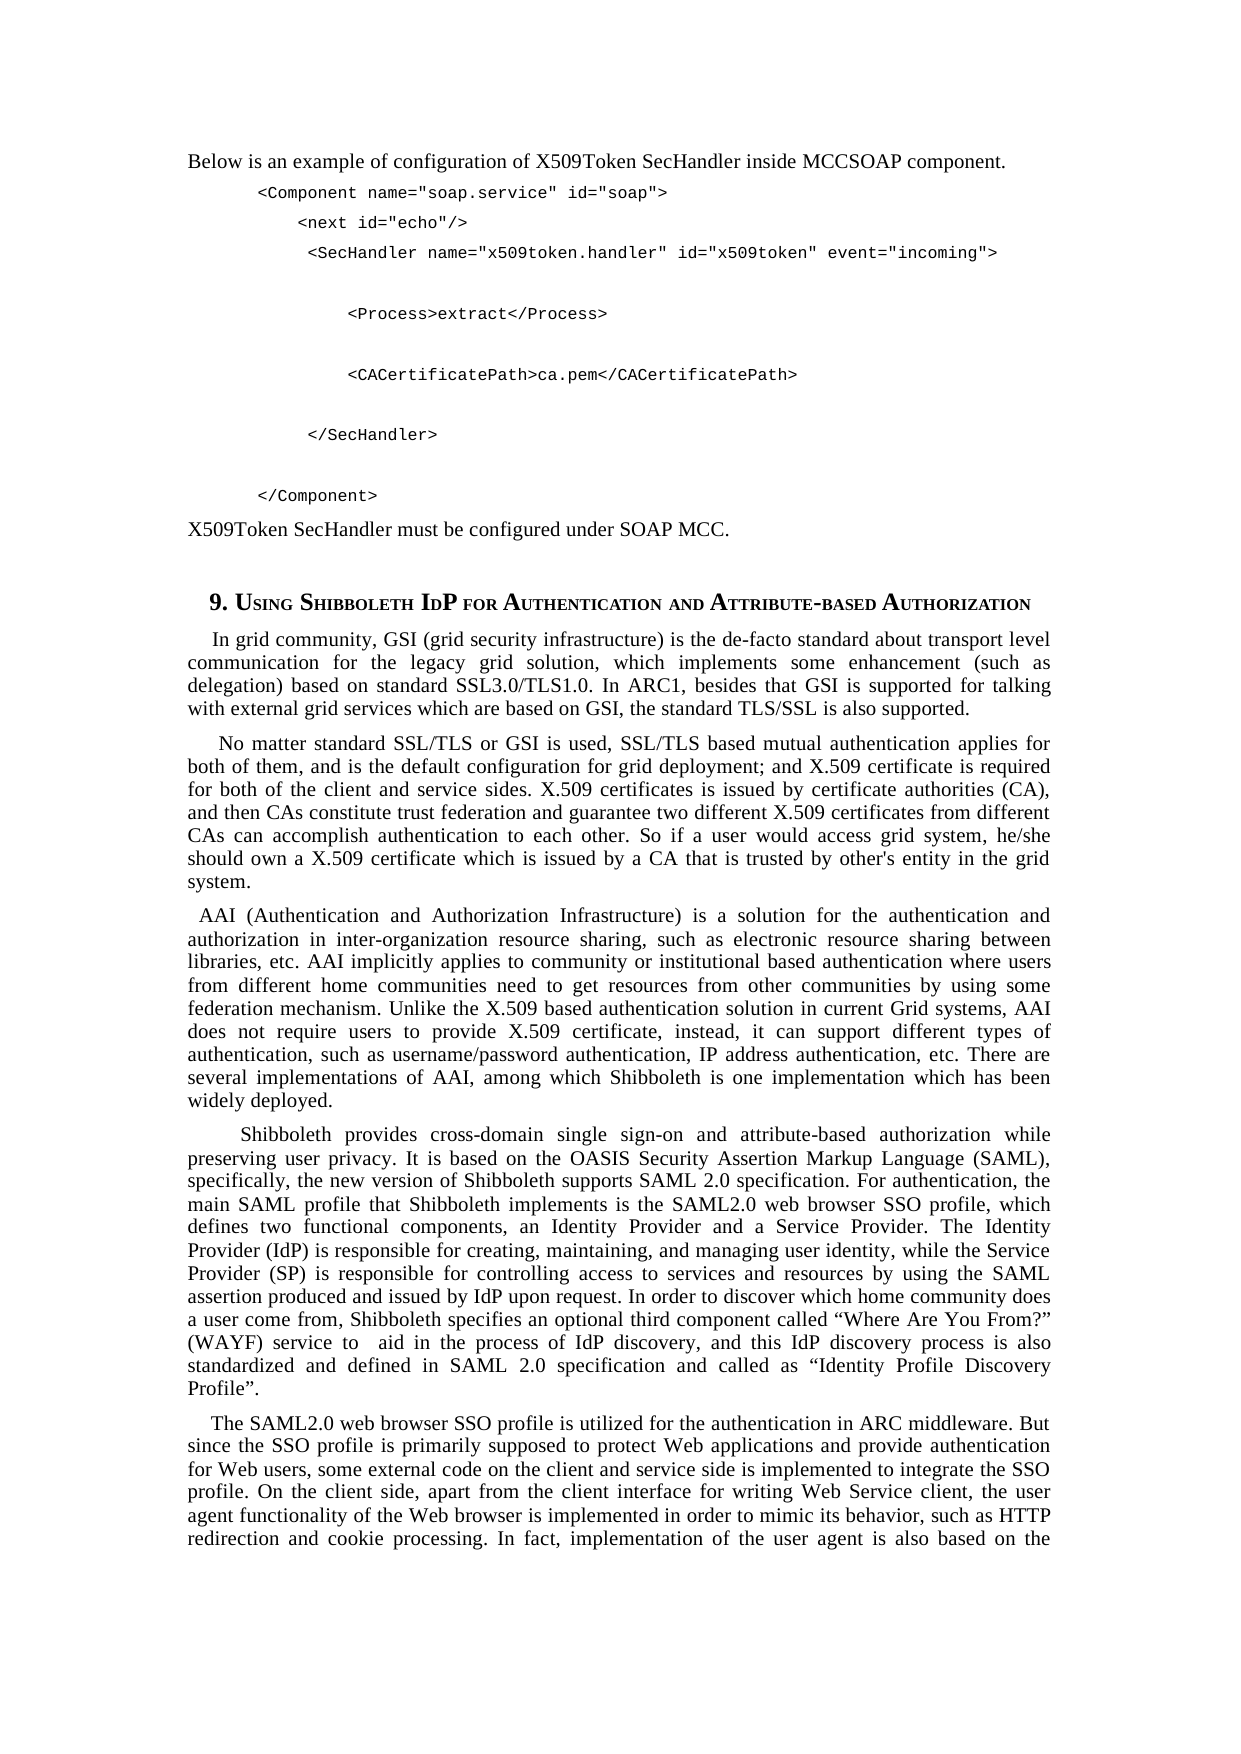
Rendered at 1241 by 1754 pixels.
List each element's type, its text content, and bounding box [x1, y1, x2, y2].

text </SecHandler> [187, 427, 1053, 446]
text No matter standard SSL/TLS or GSI is used, SSL/TLS based mutual authentication applies for both of them, and is the default configuration for grid deployment; and X.509 certificate is required for both of the client and service sides. X.509 certificates is issued by certificate authorities (CA), and then CAs constitute trust federation and guarantee two different X.509 certificates from different CAs can accomplish authentication to each other. So if a user would access grid system, he/she should own a X.509 certificate which is issued by a CA that is trusted by other's entity in the grid system. [187, 731, 1053, 893]
text X509Token SecHandler must be configured under SOAP MCC. [187, 518, 1053, 541]
text <CACertificatePath>ca.pem</CACertificatePath> [187, 367, 1053, 385]
text AAI (Authentication and Authorization Infrastructure) is a solution for the authentication and authorization in inter-organization resource sharing, such as electronic resource sharing between libraries, etc. AAI implicitly applies to community or institutional based authentication where users from different home communities need to get resources from other communities by using some federation mechanism. Unlike the X.509 based authentication solution in current Grid systems, AAI does not require users to provide X.509 certificate, instead, it can support different types of authentication, such as username/password authentication, IP address authentication, etc. There are several implementations of AAI, among which Shibboleth is one implementation which has been widely deployed. [187, 904, 1053, 1112]
text <Process>extract</Process> [187, 306, 1053, 324]
text Below is an example of configuration of X509Token SecHandler inside MCCSOAP component. [187, 150, 1053, 173]
text The SAML2.0 web browser SSO profile is utilized for the authentication in ARC middleware. But since the SSO profile is primarily supposed to protect Web applications and provide authentication for Web users, some external code on the client and service side is implemented to integrate the SSO profile. On the client side, apart from the client interface for writing Web Service client, the user agent functionality of the Web browser is implemented in order to mimic its behavior, such as HTTP redirection and cookie processing. In fact, implementation of the user agent is also based on the [187, 1411, 1053, 1549]
text In grid community, GSI (grid security infrastructure) is the de-facto standard about transport level communication for the legacy grid solution, which implements some enhancement (such as delegation) based on standard SSL3.0/TLS1.0. In ARC1, besides that GSI is supported for talking with external grid services which are based on GSI, the standard TLS/SSL is also supported. [187, 628, 1053, 720]
text <SecHandler name="x509token.handler" id="x509token" event="incoming"> [187, 245, 1053, 264]
subtitle Using Shibboleth IdP for Authentication and Attribute-based Authorization [187, 588, 1053, 616]
text Shibboleth provides cross-domain single sign-on and attribute-based authorization while preserving user privacy. It is based on the OASIS Security Assertion Markup Language (SAML), specifically, the new version of Shibboleth supports SAML 2.0 specification. For authentication, the main SAML profile that Shibboleth implements is the SAML2.0 web browser SSO profile, which defines two functional components, an Identity Provider and a Service Provider. The Identity Provider (IdP) is responsible for creating, maintaining, and managing user identity, while the Service Provider (SP) is responsible for controlling access to services and resources by using the SAML assertion produced and issued by IdP upon request. In order to discover which home community does a user come from, Shibboleth specifies an optional third component called “Where Are You From?” (WAYF) service to aid in the process of IdP discovery, and this IdP discovery process is also standardized and defined in SAML 2.0 specification and called as “Identity Profile Discovery Profile”. [187, 1123, 1053, 1399]
text <next id="echo"/> [187, 215, 1053, 234]
text </Component> [187, 488, 1053, 506]
text <Component name="soap.service" id="soap"> [187, 185, 1053, 203]
